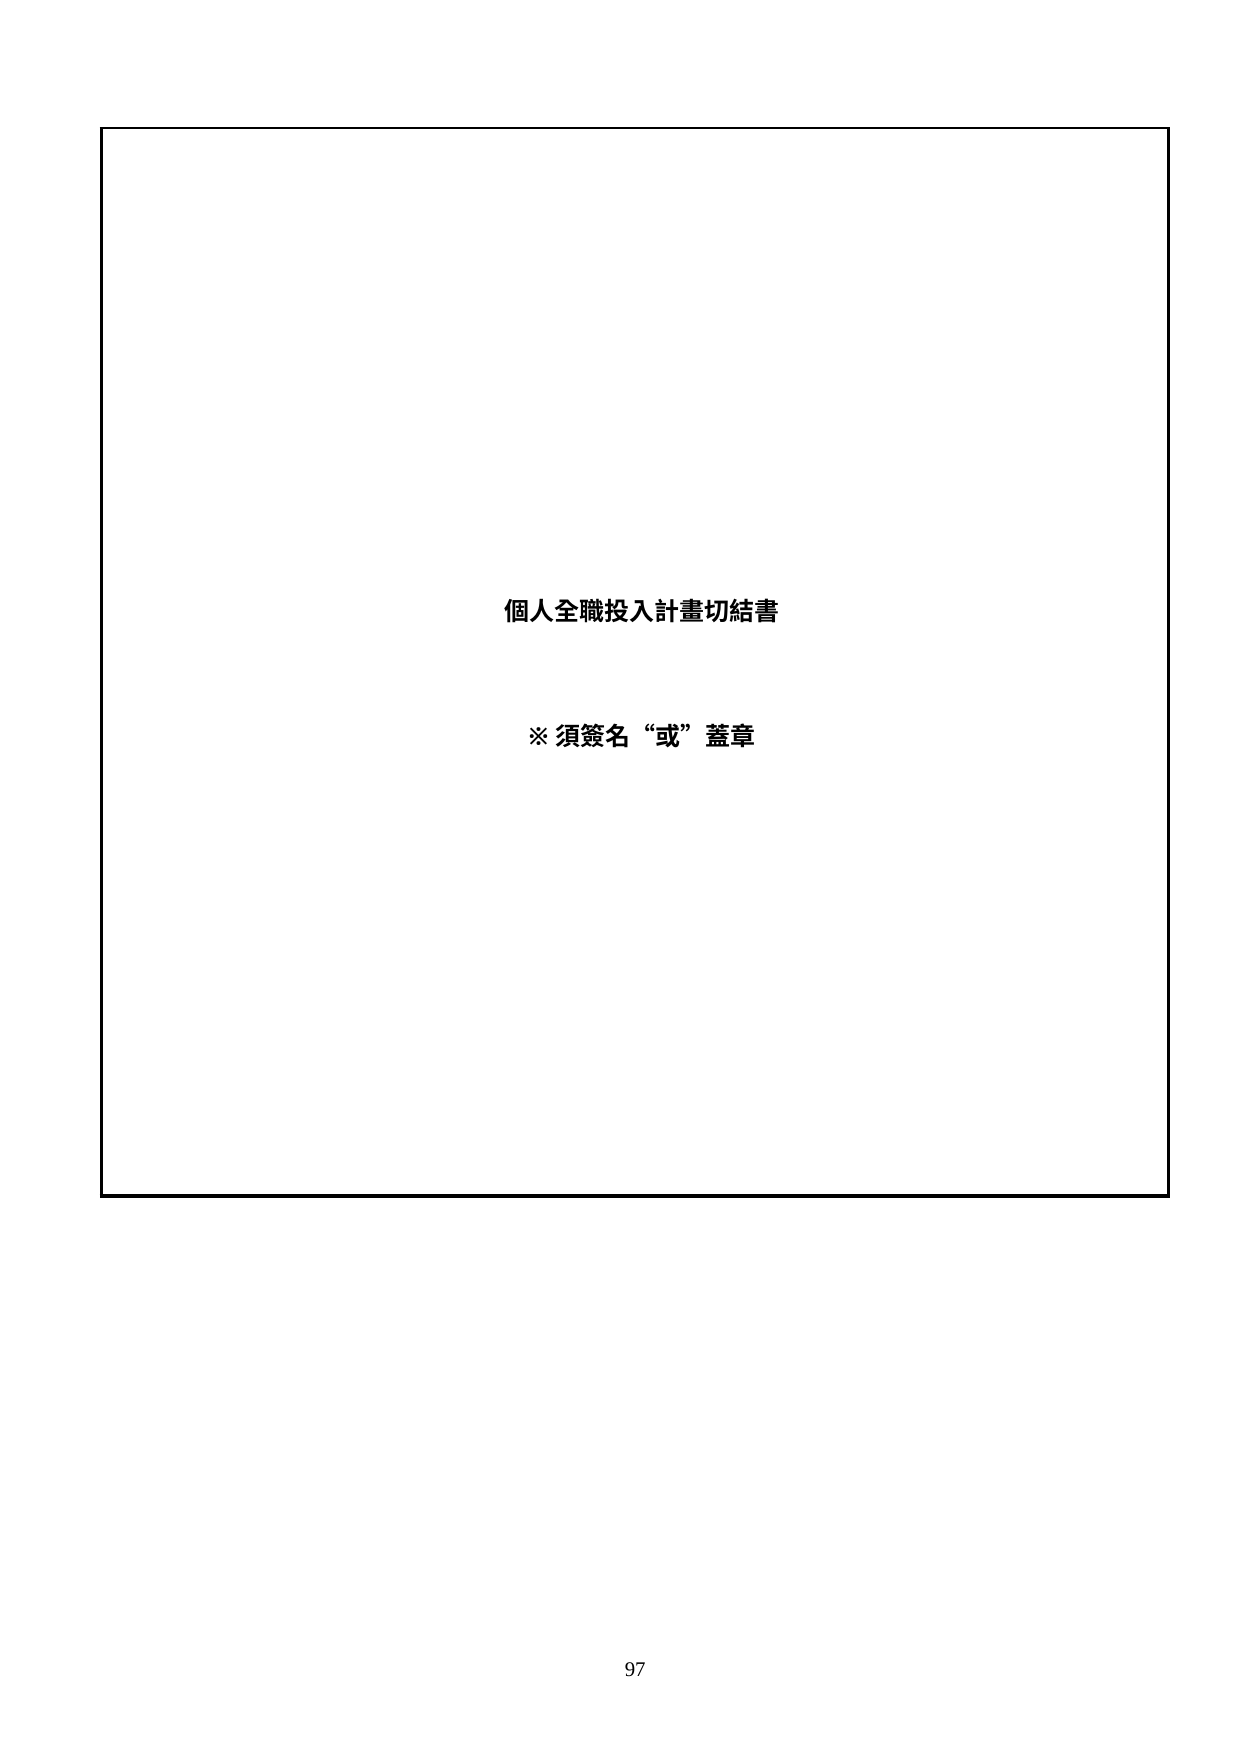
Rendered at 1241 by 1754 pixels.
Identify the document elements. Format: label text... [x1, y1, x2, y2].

table_cell 個人全職投入計畫切結書 ※ 須簽名“或”蓋章 [103, 129, 1167, 1194]
